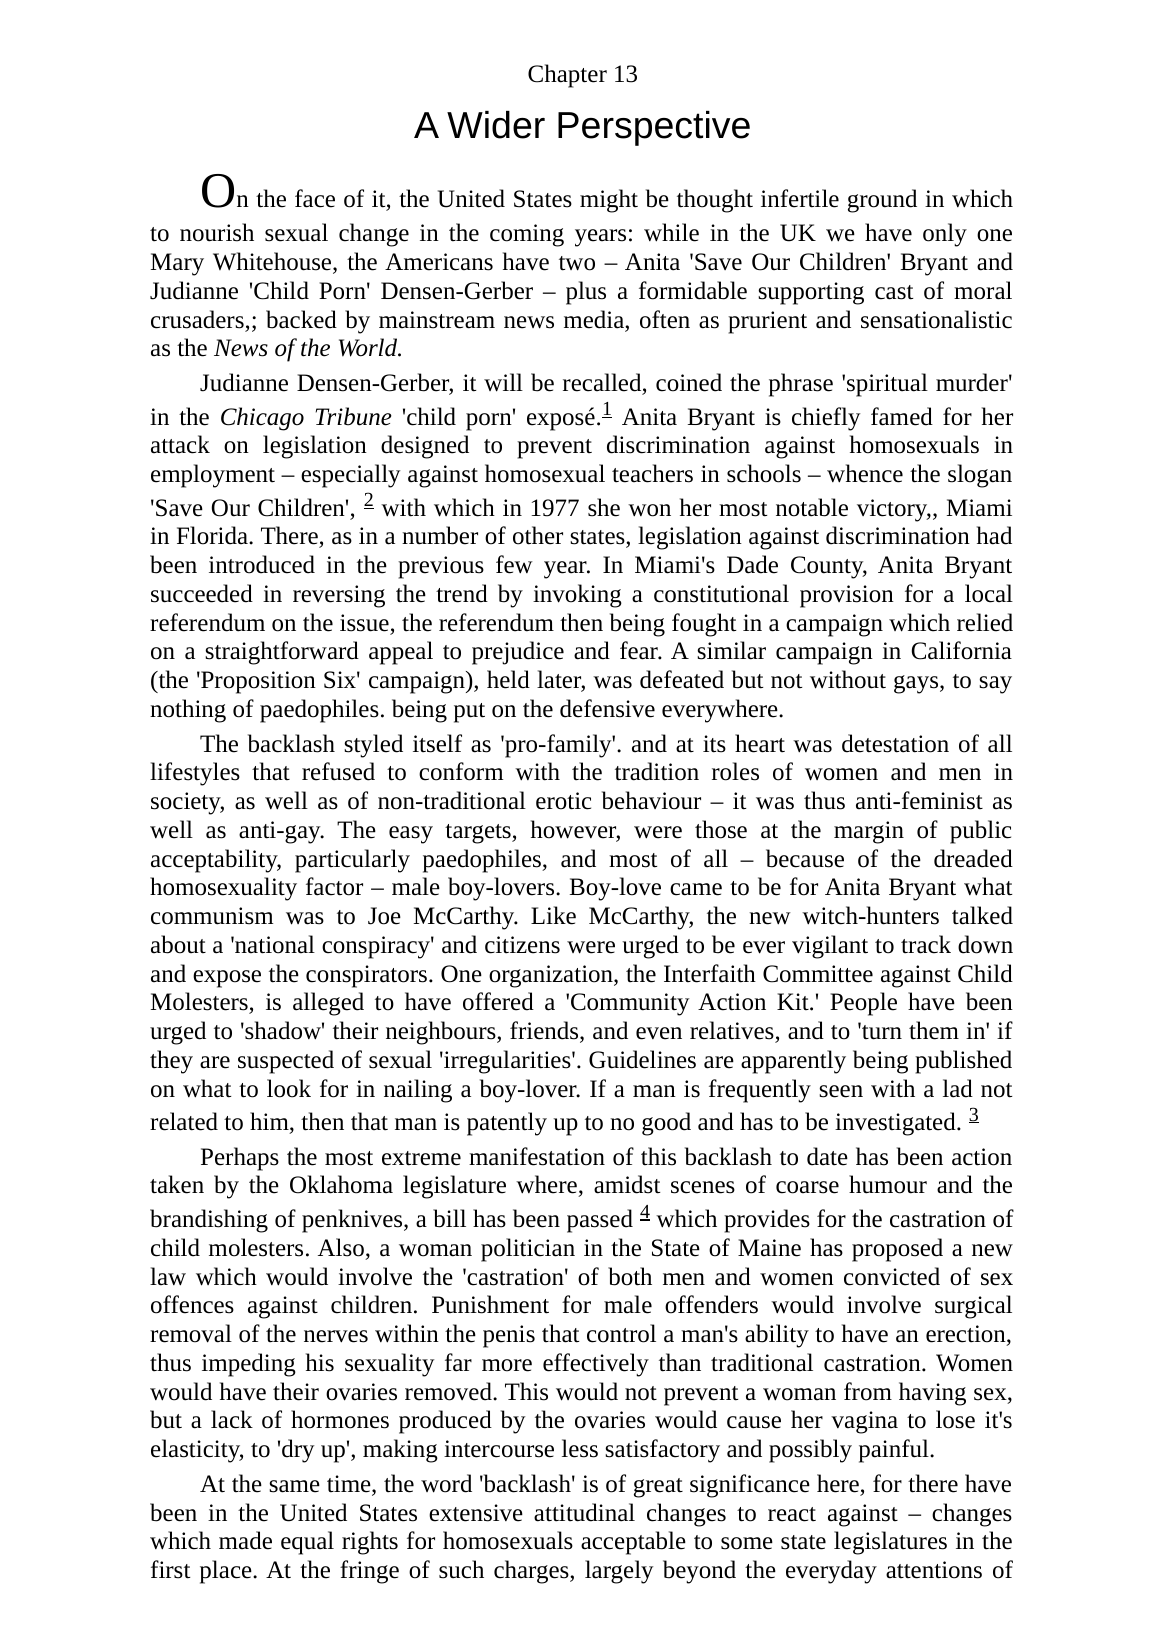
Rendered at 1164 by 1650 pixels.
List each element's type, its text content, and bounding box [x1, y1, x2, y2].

text Perhaps the most extreme manifestation of this backlash to date has been action taken by the Oklahoma legislature where, amidst scenes of coarse humour and the brandishing of penknives, a bill has been passed 4 which provides for the castration of child molesters. Also, a woman politician in the State of Maine has proposed a new law which would involve the 'castration' of both men and women convicted of sex offences against children. Punishment for male offenders would involve surgical removal of the nerves within the penis that control a man's ability to have an erection, thus impeding his sexuality far more effectively than traditional castration. Women would have their ovaries removed. This would not prevent a woman from having sex, but a lack of hormones produced by the ovaries would cause her vagina to lose it's elasticity, to 'dry up', making intercourse less satisfactory and possibly painful. [150, 1142, 1014, 1463]
text Judianne Densen-Gerber, it will be recalled, coined the phrase 'spiritual murder' in the Chicago Tribune 'child porn' exposé.1 Anita Bryant is chiefly famed for her attack on legislation designed to prevent discrimination against homosexuals in employment – especially against homosexual teachers in schools – whence the slogan 'Save Our Children', 2 with which in 1977 she won her most notable victory,, Miami in Florida. There, as in a number of other states, legislation against discrimination had been introduced in the previous few year. In Miami's Dade County, Anita Bryant succeeded in reversing the trend by invoking a constitutional provision for a local referendum on the issue, the referendum then being fought in a campaign which relied on a straightforward appeal to prejudice and fear. A similar campaign in California (the 'Proposition Six' campaign), held later, was defeated but not without gays, to say nothing of paedophiles. being put on the defensive everywhere. [150, 368, 1014, 723]
text Chapter 13 [151, 59, 1014, 88]
text The backlash styled itself as 'pro-family'. and at its heart was detestation of all lifestyles that refused to conform with the tradition roles of women and men in society, as well as of non-traditional erotic behaviour – it was thus anti-feminist as well as anti-gay. The easy targets, however, were those at the margin of public acceptability, particularly paedophiles, and most of all ‒ because of the dreaded homosexuality factor ‒ male boy-lovers. Boy-love came to be for Anita Bryant what communism was to Joe McCarthy. Like McCarthy, the new witch-hunters talked about a 'national conspiracy' and citizens were urged to be ever vigilant to track down and expose the conspirators. One organization, the Interfaith Committee against Child Molesters, is alleged to have offered a 'Community Action Kit.' People have been urged to 'shadow' their neighbours, friends, and even relatives, and to 'turn them in' if they are suspected of sexual 'irregularities'. Guidelines are apparently being published on what to look for in nailing a boy-lover. If a man is frequently seen with a lad not related to him, then that man is patently up to no good and has to be investigated. 3 [150, 729, 1014, 1136]
text On the face of it, the United States might be thought infertile ground in which to nourish sexual change in the coming years: while in the UK we have only one Mary Whitehouse, the Americans have two – Anita 'Save Our Children' Bryant and Judianne 'Child Porn' Densen-Gerber – plus a formidable supporting cast of moral crusaders,; backed by mainstream news media, often as prurient and sensationalistic as the News of the World. [150, 161, 1014, 362]
subtitle A Wider Perspective [151, 103, 1014, 146]
text At the same time, the word 'backlash' is of great significance here, for there have been in the United States extensive attitudinal changes to react against – changes which made equal rights for homosexuals acceptable to some state legislatures in the first place. At the fringe of such charges, largely beyond the everyday attentions of [150, 1469, 1014, 1584]
